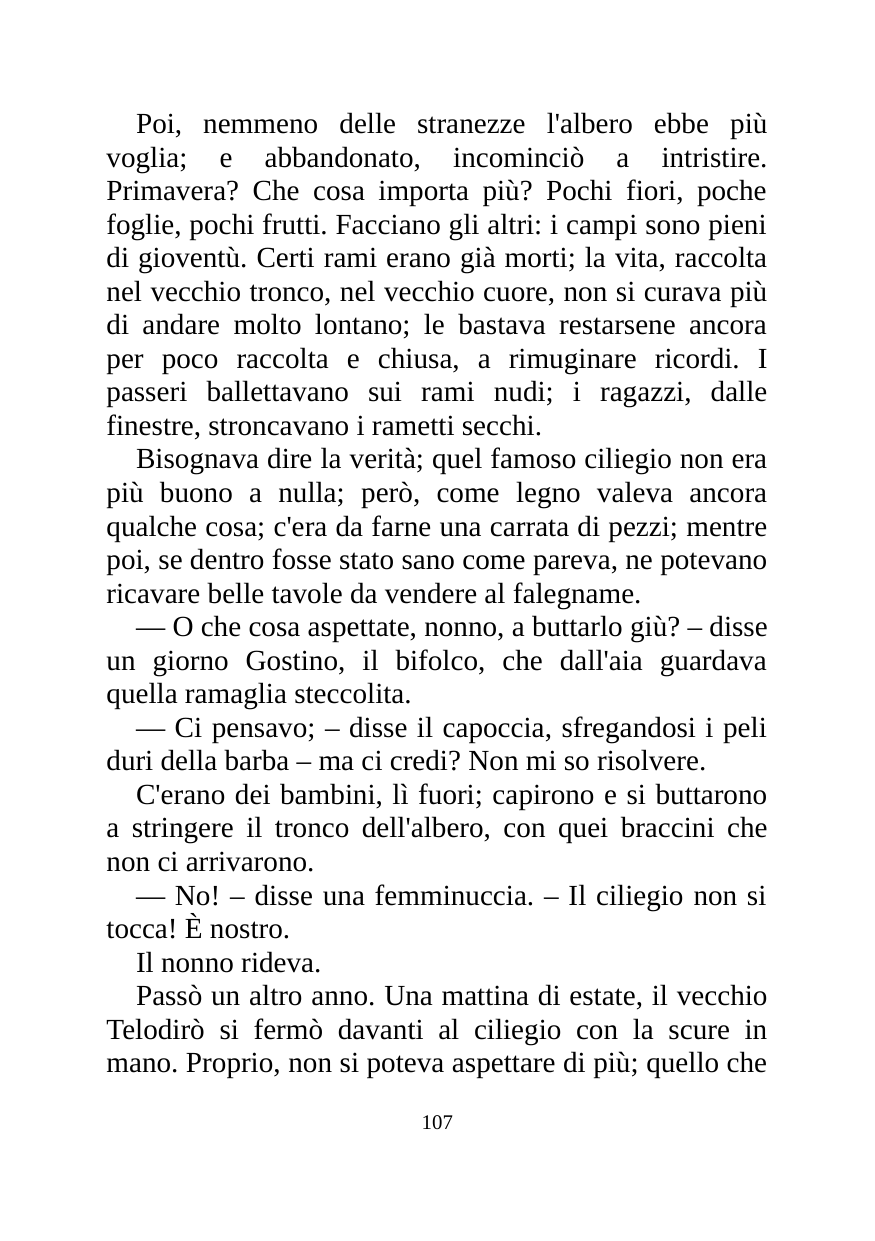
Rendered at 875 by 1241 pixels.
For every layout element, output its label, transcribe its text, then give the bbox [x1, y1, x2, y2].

text Bisognava dire la verità; quel famoso ciliegio non era più buono a nulla; però, come legno valeva ancora qualche cosa; c'era da farne una carrata di pezzi; mentre poi, se dentro fosse stato sano come pareva, ne potevano ricavare belle tavole da vendere al falegname. [106, 442, 768, 609]
text — O che cosa aspettate, nonno, a buttarlo giù? – disse un giorno Gostino, il bifolco, che dall'aia guardava quella ramaglia steccolita. [106, 609, 768, 710]
text Poi, nemmeno delle stranezze l'albero ebbe più voglia; e abbandonato, incominciò a intristire. Primavera? Che cosa importa più? Pochi fiori, poche foglie, pochi frutti. Facciano gli altri: i campi sono pieni di gioventù. Certi rami erano già morti; la vita, raccolta nel vecchio tronco, nel vecchio cuore, non si curava più di andare molto lontano; le bastava restarsene ancora per poco raccolta e chiusa, a rimuginare ricordi. I passeri ballettavano sui rami nudi; i ragazzi, dalle finestre, stroncavano i rametti secchi. [106, 106, 768, 442]
text Il nonno rideva. [106, 945, 768, 978]
text — No! – disse una femminuccia. – Il ciliegio non si tocca! È nostro. [106, 878, 768, 945]
text Passò un altro anno. Una mattina di estate, il vecchio Telodirò si fermò davanti al ciliegio con la scure in mano. Proprio, non si poteva aspettare di più; quello che [106, 978, 768, 1079]
text — Ci pensavo; – disse il capoccia, sfregandosi i peli duri della barba – ma ci credi? Non mi so risolvere. [106, 710, 768, 777]
text C'erano dei bambini, lì fuori; capirono e si buttarono a stringere il tronco dell'albero, con quei braccini che non ci arrivarono. [106, 777, 768, 878]
